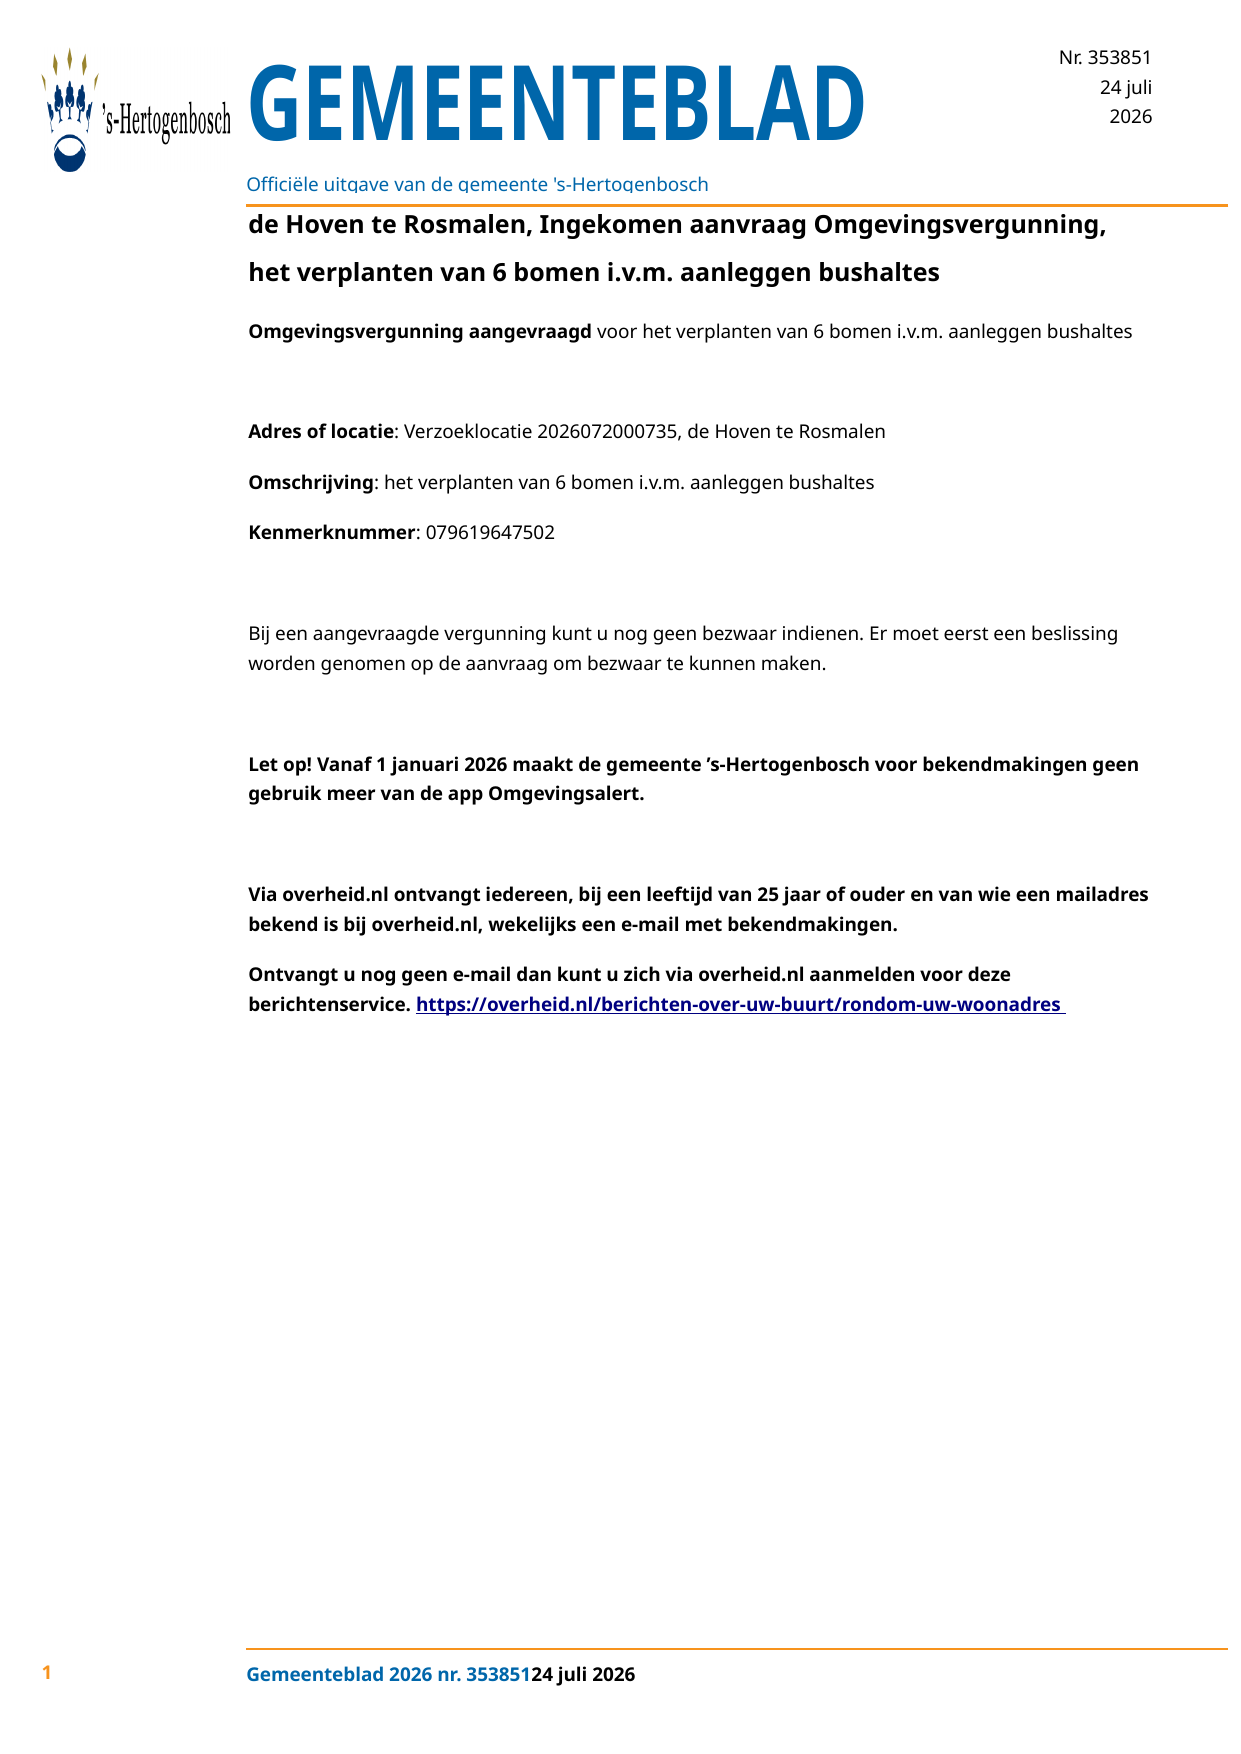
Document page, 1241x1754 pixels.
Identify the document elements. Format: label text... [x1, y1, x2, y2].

text Omgevingsvergunning aangevraagd voor het verplanten van 6 bomen i.v.m. aanleggen bushaltes [248, 318, 1152, 344]
text Let op! Vanaf 1 januari 2026 maakt de gemeente ’s-Hertogenbosch voor bekendmakingen geen gebruik meer van de app Omgevingsalert. [248, 751, 1152, 806]
text Via overheid.nl ontvangt iedereen, bij een leeftijd van 25 jaar of ouder en van wie een mailadres bekend is bij overheid.nl, wekelijks een e-mail met bekendmakingen. [248, 881, 1152, 937]
text de Hoven te Rosmalen, Ingekomen aanvraag Omgevingsvergunning, het verplanten van 6 bomen i.v.m. aanleggen bushaltes [248, 207, 1152, 288]
text Kenmerknummer: 079619647502 [248, 519, 1152, 545]
text Adres of locatie: Verzoeklocatie 2026072000735, de Hoven te Rosmalen [248, 419, 1152, 444]
picture [41, 47, 231, 172]
text Bij een aangevraagde vergunning kunt u nog geen bezwaar indienen. Er moet eerst een beslissing worden genomen op de aanvraag om bezwaar te kunnen maken. [248, 620, 1152, 676]
text Ontvangt u nog geen e-mail dan kunt u zich via overheid.nl aanmelden voor deze berichtenservice. https://overheid.nl/berichten-over-uw-buurt/rondom-uw-woonadres [248, 961, 1152, 1017]
text Omschrijving: het verplanten van 6 bomen i.v.m. aanleggen bushaltes [248, 469, 1152, 495]
